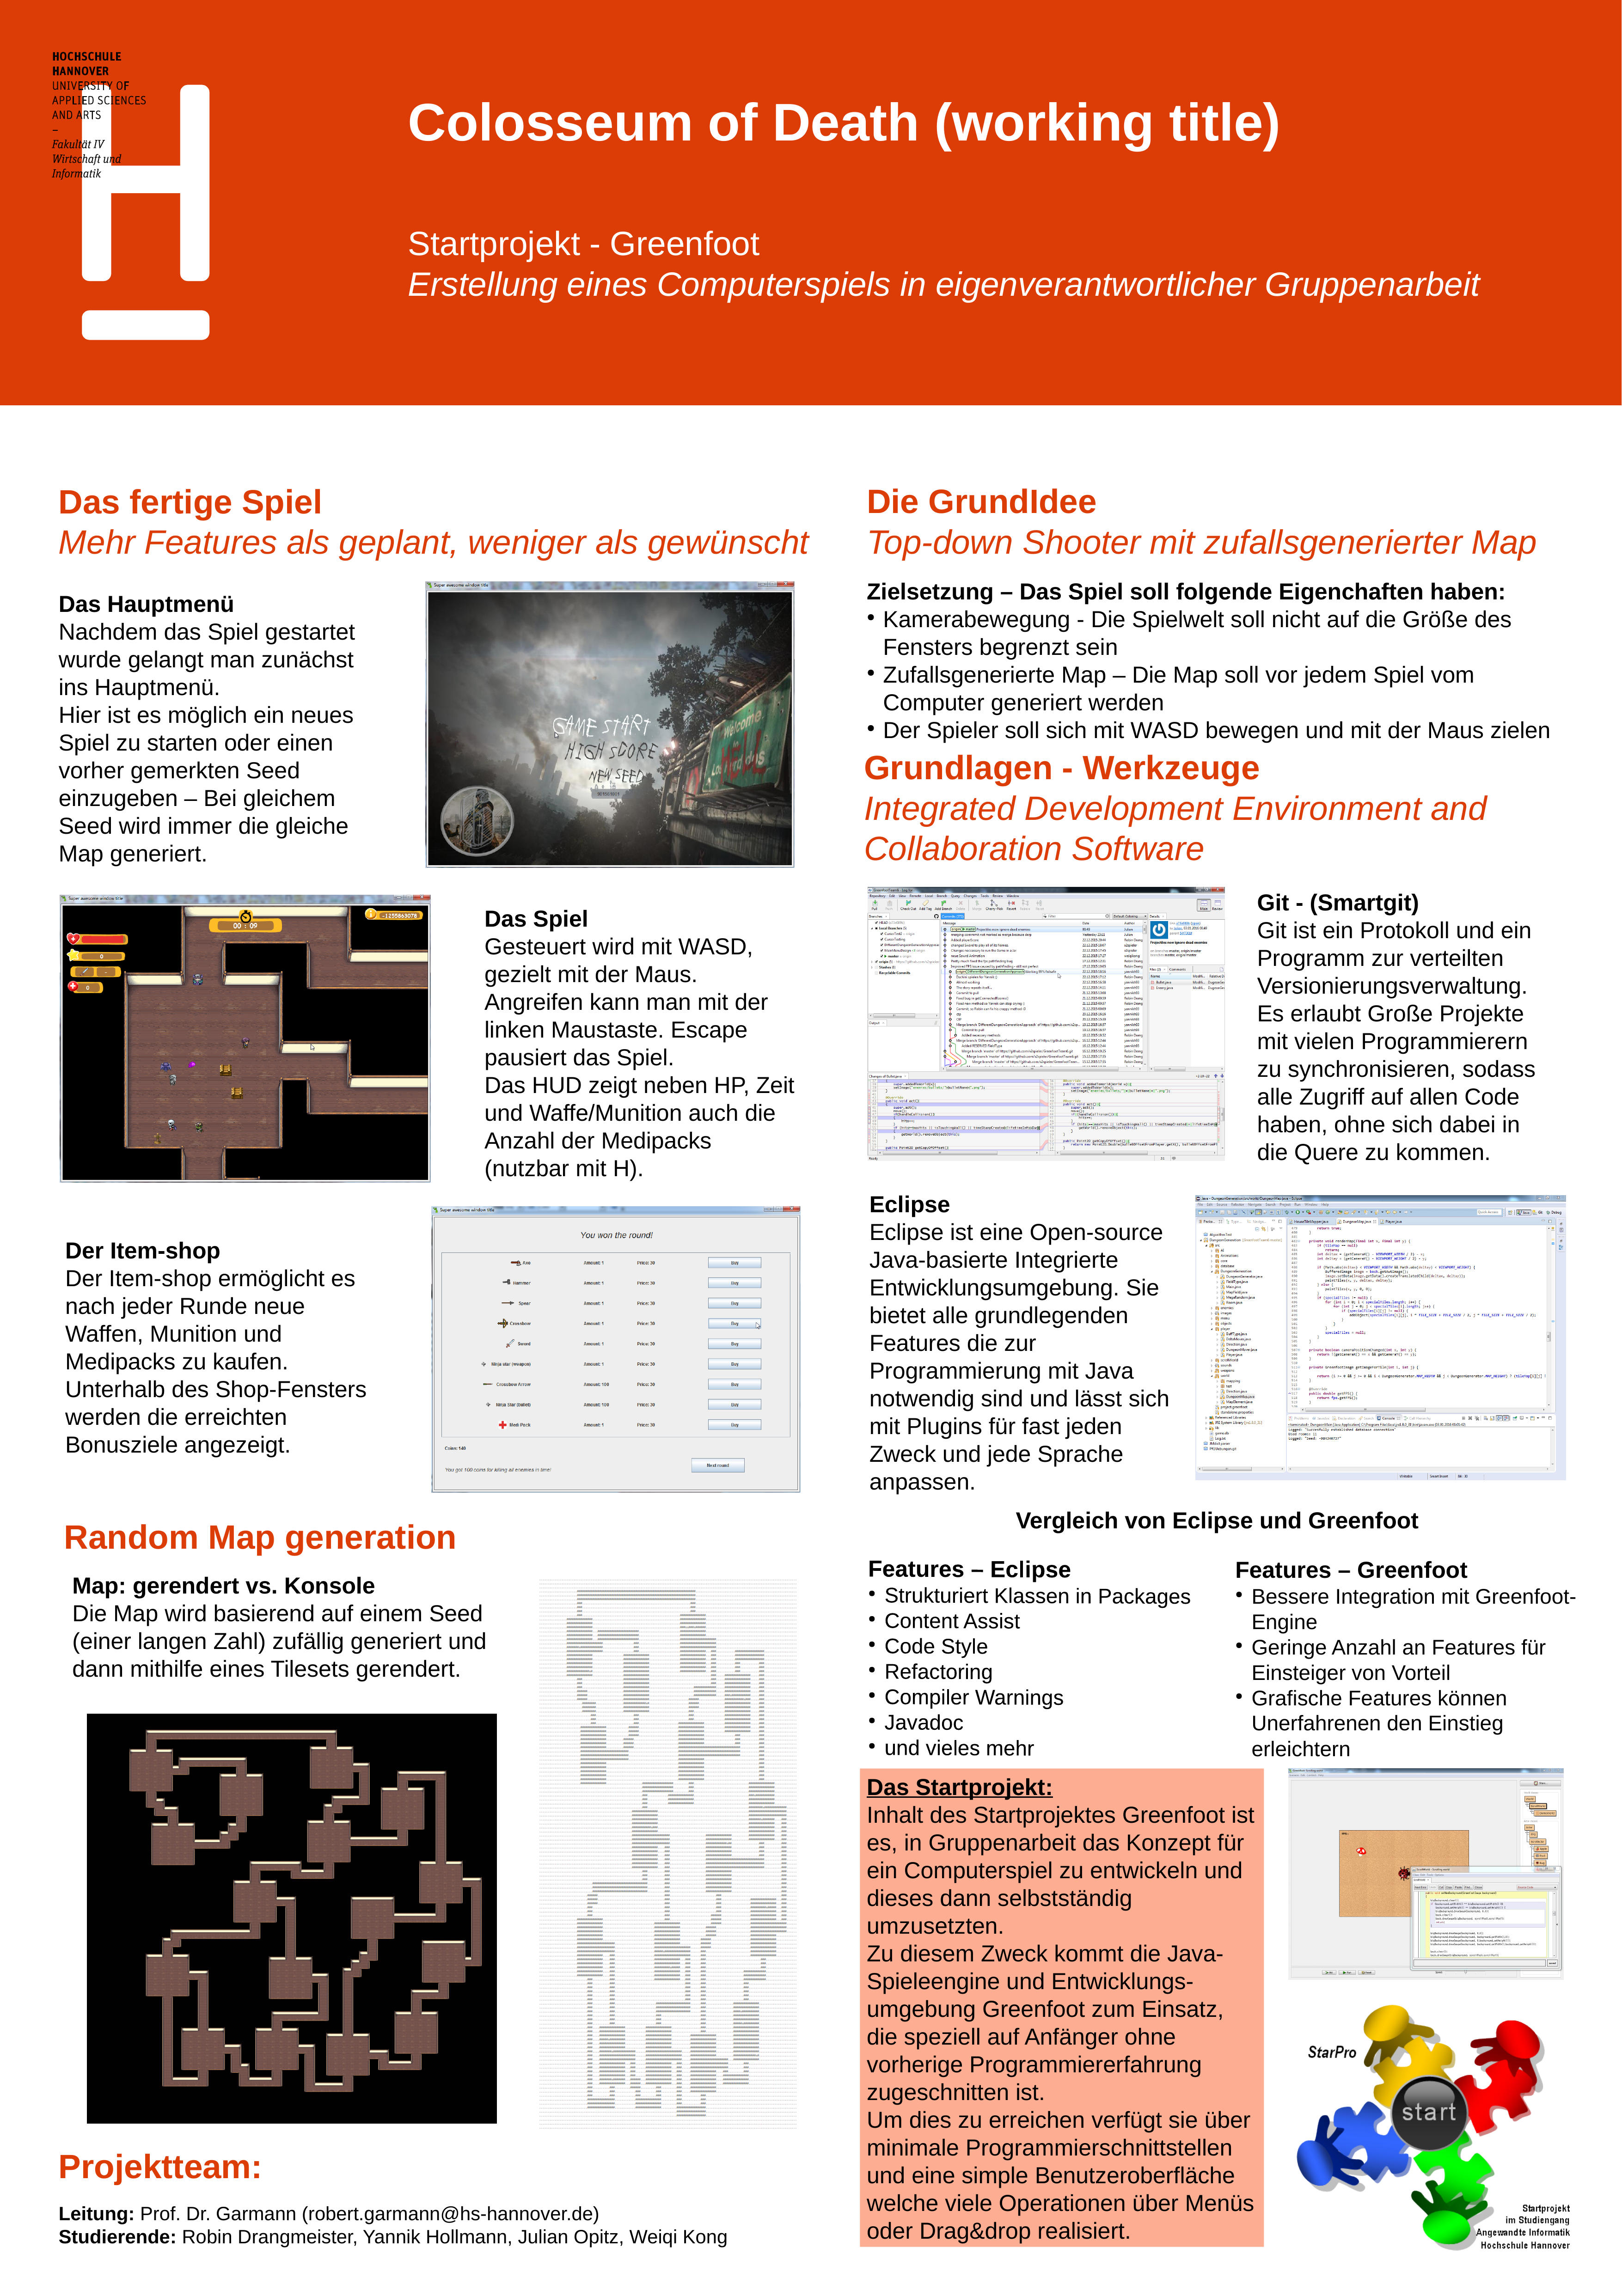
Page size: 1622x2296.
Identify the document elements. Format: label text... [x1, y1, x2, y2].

text_box Map: gerendert vs. Konsole Die Map wird basierend auf einem Seed (einer langen Zahl) zufällig generiert und dann mithilfe eines Tilesets gerendert. [65, 1567, 535, 1685]
text_box Das fertige Spiel Mehr Features als geplant, weniger als gewünscht [52, 476, 819, 564]
text_box Git - (Smartgit) Git ist ein Protokoll und ein Programm zur verteilten Versionierungsverwaltung. Es erlaubt Große Projekte mit vielen Programmierern zu synchronisieren, sodass alle Zugriff auf allen Code haben, ohne sich dabei in die Quere zu kommen. [1250, 884, 1551, 1168]
picture [431, 1206, 801, 1493]
text_box Eclipse Eclipse ist eine Open-source Java-basierte Integrierte Entwicklungsumgebung. Sie bietet alle grundlegenden Features die zur Programmierung mit Java notwendig sind und lässt sich mit Plugins für fast jeden Zweck und jede Sprache anpassen. [863, 1186, 1185, 1498]
text_box Das Startprojekt: Inhalt des Startprojektes Greenfoot ist es, in Gruppenarbeit das Konzept für ein Computerspiel zu entwickeln und dieses dann selbstständig umzusetzten. Zu diesem Zweck kommt die Java-Spieleengine und Entwicklungs-umgebung Greenfoot zum Einsatz, die speziell auf Anfänger ohne vorherige Programmiererfahrung zugeschnitten ist. Um dies zu erreichen verfügt sie über minimale Programmierschnittstellen und eine simple Benutzeroberfläche welche viele Operationen über Menüs oder Drag&drop realisiert. [860, 1768, 1264, 2247]
text_box Leitung: Prof. Dr. Garmann (robert.garmann@hs-hannover.de) Studierende: Robin Drangmeister, Yannik Hollmann, Julian Opitz, Weiqi Kong [52, 2198, 762, 2251]
text_box Projektteam: [52, 2141, 762, 2189]
text_box Das Hauptmenü Nachdem das Spiel gestartet wurde gelangt man zunächst ins Hauptmenü. Hier ist es möglich ein neues Spiel zu starten oder einen vorher gemerkten Seed einzugeben – Bei gleichem Seed wird immer die gleiche Map generiert. [52, 585, 377, 870]
picture [538, 1579, 797, 2129]
text_box Zielsetzung – Das Spiel soll folgende Eigenchaften haben: Kamerabewegung - Die Spielwelt soll nicht auf die Größe des Fensters begrenzt sein Zufallsgenerierte Map – Die Map soll vor jedem Spiel vom Computer generiert werden Der Spieler soll sich mit WASD bewegen und mit der Maus zielen [860, 573, 1570, 746]
text_box Colosseum of Death (working title) [401, 84, 1532, 155]
picture [1288, 1768, 1564, 1980]
picture [868, 887, 1225, 1161]
picture [87, 1714, 497, 2124]
text_box Der Item-shop Der Item-shop ermöglicht es nach jeder Runde neue Waffen, Munition und Medipacks zu kaufen. Unterhalb des Shop-Fensters werden die erreichten Bonusziele angezeigt. [58, 1232, 384, 1461]
text_box Die GrundIdee Top-down Shooter mit zufallsgenerierter Map [860, 476, 1570, 564]
text_box Grundlagen - Werkzeuge Integrated Development Environment and Collaboration Software [857, 742, 1567, 871]
text_box Features – Eclipse Strukturiert Klassen in Packages Content Assist Code Style Refactoring Compiler Warnings Javadoc und vieles mehr [861, 1550, 1222, 1764]
text_box Das Spiel Gesteuert wird mit WASD, gezielt mit der Maus. Angreifen kann man mit der linken Maustaste. Escape pausiert das Spiel. Das HUD zeigt neben HP, Zeit und Waffe/Munition auch die Anzahl der Medipacks (nutzbar mit H). [477, 900, 803, 1185]
picture [60, 895, 431, 1183]
text_box Vergleich von Eclipse und Greenfoot [863, 1502, 1573, 1537]
text_box Startprojekt - Greenfoot Erstellung eines Computerspiels in eigenverantwortlicher Gruppenarbeit [401, 218, 1537, 306]
picture [425, 581, 795, 868]
picture [52, 51, 210, 340]
text_box [0, 0, 1622, 405]
picture [1195, 1195, 1566, 1480]
picture [1297, 2005, 1570, 2251]
text_box Random Map generation [57, 1511, 825, 1559]
text_box Features – Greenfoot Bessere Integration mit Greenfoot-Engine Geringe Anzahl an Features für Einsteiger von Vorteil Grafische Features können Unerfahrenen den Einstieg erleichtern [1228, 1551, 1594, 1764]
